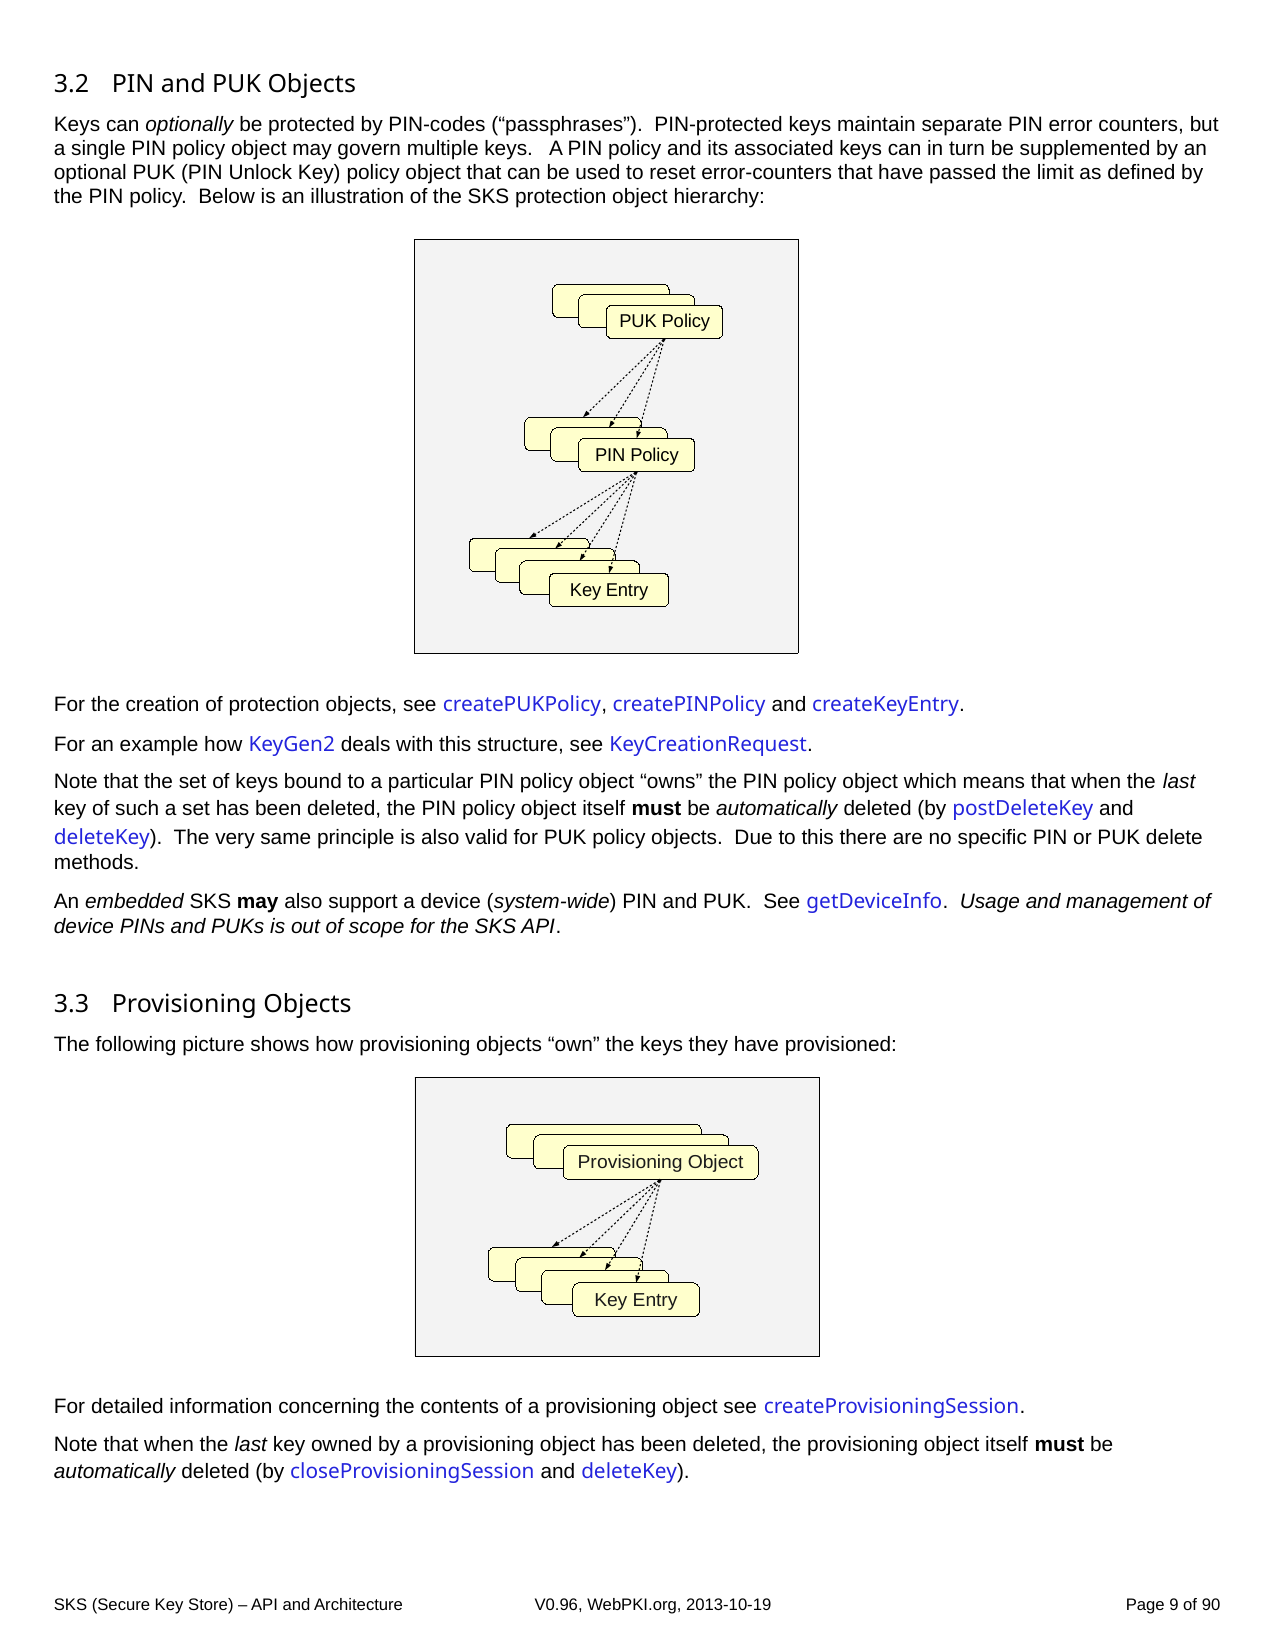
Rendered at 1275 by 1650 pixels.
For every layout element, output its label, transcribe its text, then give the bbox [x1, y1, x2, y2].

text For an example how KeyGen2 deals with this structure, see KeyCreationRequest. [54, 729, 1221, 758]
text An embedded SKS may also support a device (system-wide) PIN and PUK. See getDeviceInfo. Usage and management of device PINs and PUKs is out of scope for the SKS API. [54, 886, 1221, 938]
text Keys can optionally be protected by PIN-codes (“passphrases”). PIN-protected keys maintain separate PIN error counters, but a single PIN policy object may govern multiple keys. A PIN policy and its associated keys can in turn be supplemented by an optional PUK (PIN Unlock Key) policy object that can be used to reset error-counters that have passed the limit as defined by the PIN policy. Below is an illustration of the SKS protection object hierarchy: [54, 112, 1221, 208]
subtitle PIN and PUK Objects [54, 66, 1221, 100]
text Note that the set of keys bound to a particular PIN policy object “owns” the PIN policy object which means that when the last key of such a set has been deleted, the PIN policy object itself must be automatically deleted (by postDeleteKey and deleteKey). The very same principle is also valid for PUK policy objects. Due to this there are no specific PIN or PUK delete methods. [54, 769, 1221, 874]
text The following picture shows how provisioning objects “own” the keys they have provisioned: [54, 1032, 1221, 1056]
text For detailed information concerning the contents of a provisioning object see createProvisioningSession. [54, 1392, 1221, 1420]
text For the creation of protection objects, see createPUKPolicy, createPINPolicy and createKeyEntry. [54, 689, 1221, 717]
subtitle Provisioning Objects [54, 986, 1221, 1020]
text Note that when the last key owned by a provisioning object has been deleted, the provisioning object itself must be automatically deleted (by closeProvisioningSession and deleteKey). [54, 1432, 1221, 1484]
